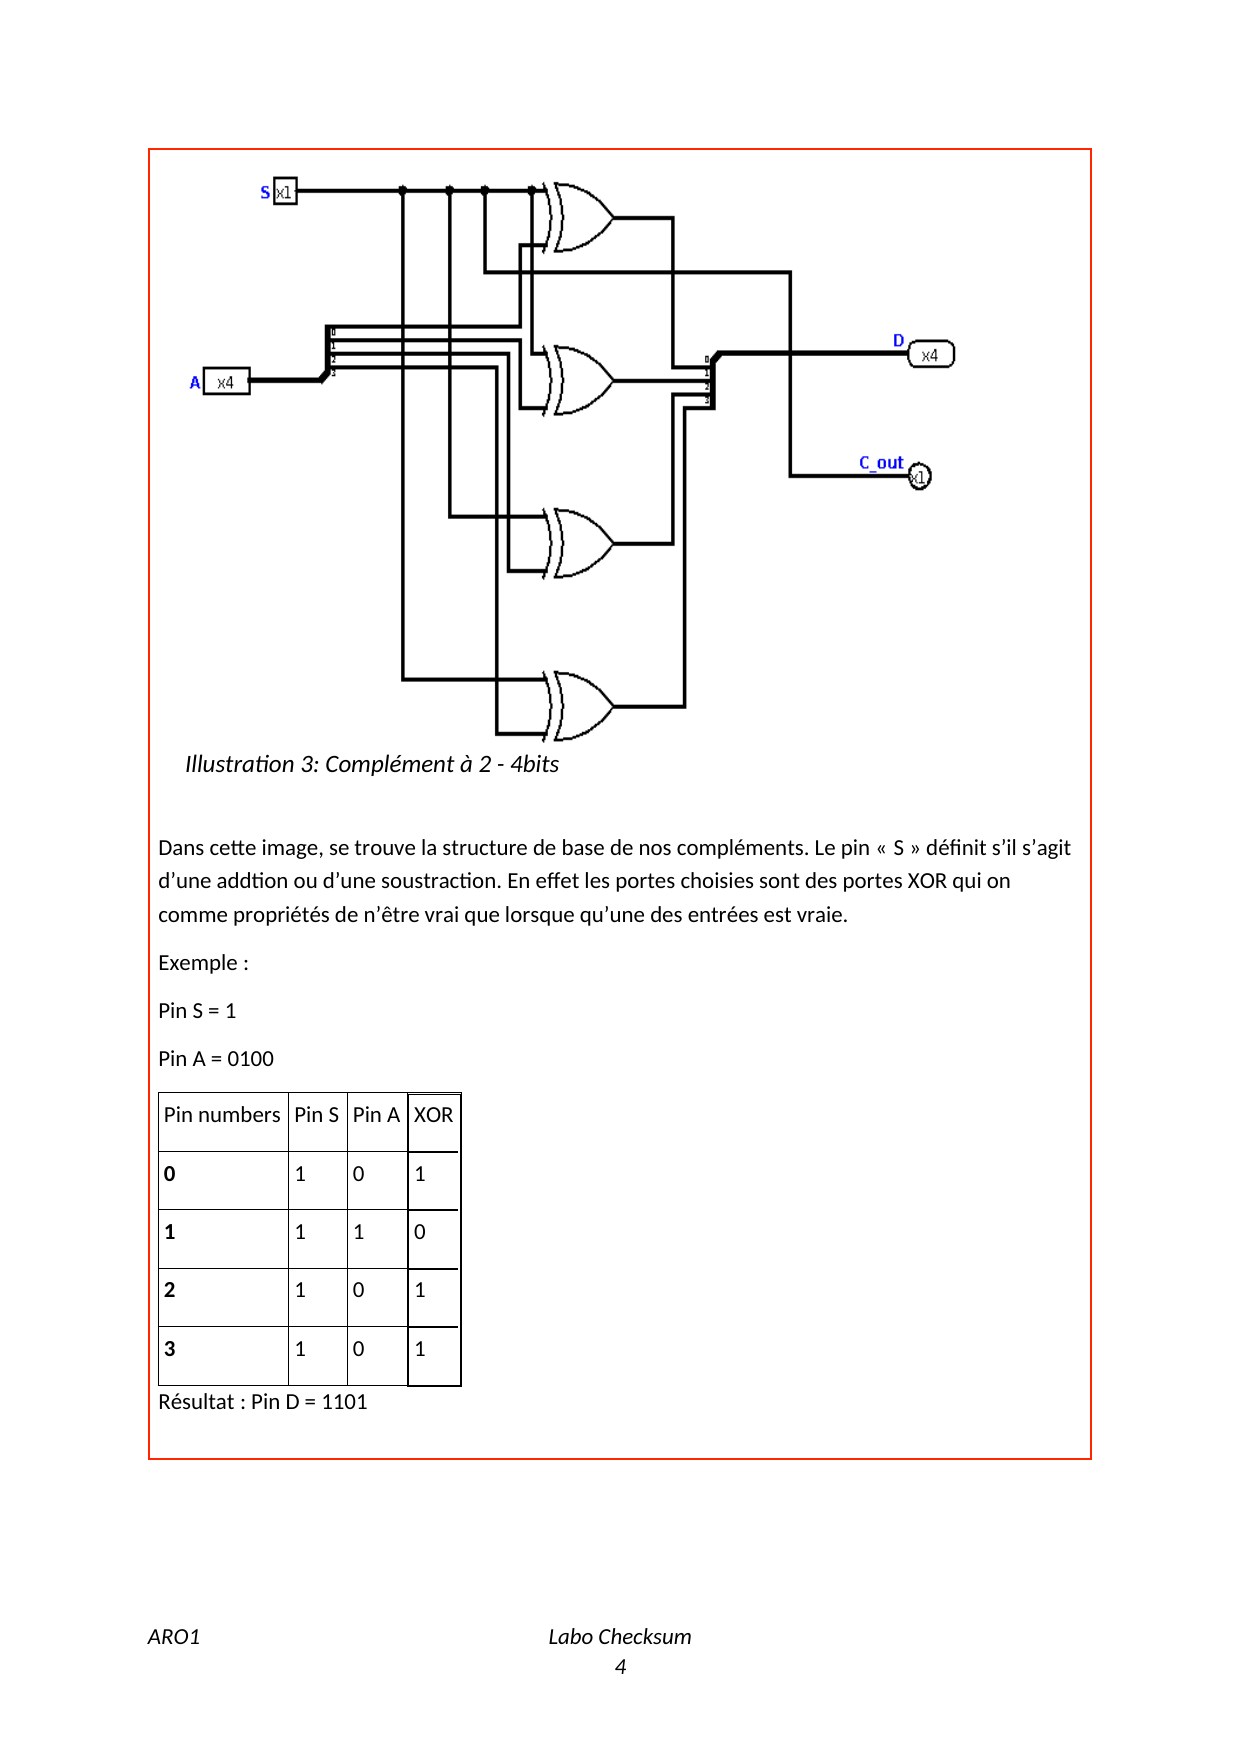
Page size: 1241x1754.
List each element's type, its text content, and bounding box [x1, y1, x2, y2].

table_header XOR [409, 1095, 460, 1151]
table_cell 1 [289, 1152, 347, 1209]
text Pin A = 0100 [158, 1044, 1082, 1072]
table_cell 0 [348, 1152, 407, 1209]
table_cell 1 [289, 1327, 347, 1384]
table_header Pin S [289, 1093, 347, 1151]
table_header Pin A [348, 1093, 407, 1151]
table_cell 3 [159, 1327, 288, 1384]
picture [184, 170, 960, 747]
table_cell 1 [289, 1210, 347, 1268]
table_cell 0 [409, 1209, 460, 1268]
table_cell 1 [159, 1210, 288, 1268]
table_cell 1 [409, 1326, 460, 1384]
text Dans cette image, se trouve la structure de base de nos compléments. Le pin « S » définit s’il s’agit d’une addtion ou d’une soustraction. En effet les portes choisies sont des portes XOR qui on comme propriétés de n’être vrai que lorsque qu’une des entrées est vraie. [158, 833, 1082, 928]
text Pin S = 1 [158, 996, 1082, 1024]
table_header Pin numbers [159, 1093, 288, 1151]
text Résultat : Pin D = 1101 [158, 1387, 1082, 1415]
table_cell 2 [159, 1269, 288, 1326]
table_cell 1 [409, 1151, 460, 1209]
table_cell 0 [348, 1327, 407, 1384]
table_cell 0 [159, 1152, 288, 1209]
table_cell 1 [409, 1268, 460, 1326]
table_cell 1 [348, 1210, 407, 1268]
text Illustration 3: Complément à 2 - 4bits [185, 747, 1055, 779]
table_cell 0 [348, 1269, 407, 1326]
text Exemple : [158, 948, 1082, 976]
table_cell 1 [289, 1269, 347, 1326]
